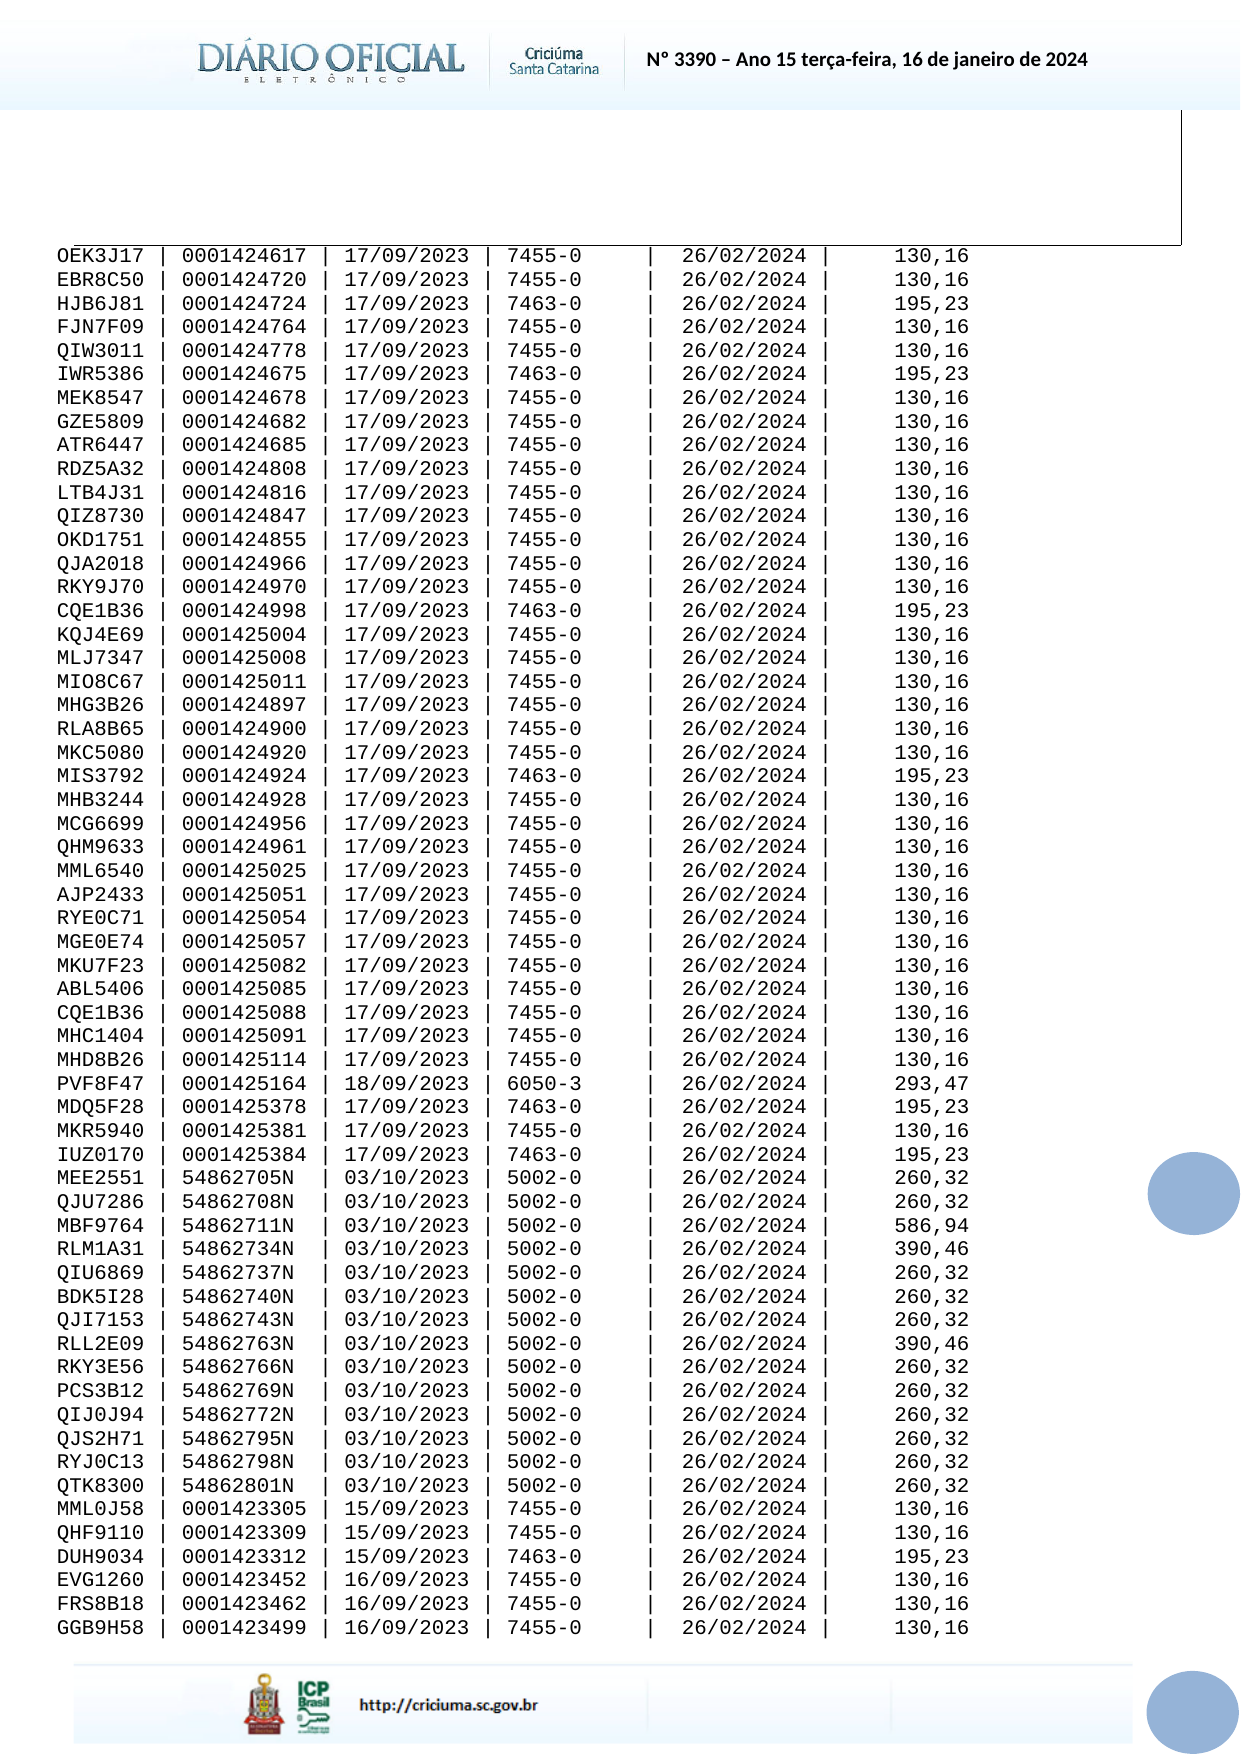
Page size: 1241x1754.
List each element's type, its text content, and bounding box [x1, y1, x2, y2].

text MEE2551 | 54862705N | 03/10/2023 | 5002-0 | 26/02/2024 | 260,32 [44, 1167, 1157, 1191]
text FRS8B18 | 0001423462 | 16/09/2023 | 7455-0 | 26/02/2024 | 130,16 [44, 1593, 1181, 1617]
text OEK3J17 | 0001424617 | 17/09/2023 | 7455-0 | 26/02/2024 | 130,16 [44, 245, 1181, 269]
text ATR6447 | 0001424685 | 17/09/2023 | 7455-0 | 26/02/2024 | 130,16 [44, 434, 1181, 458]
text KQJ4E69 | 0001425004 | 17/09/2023 | 7455-0 | 26/02/2024 | 130,16 [44, 623, 1181, 647]
text PCS3B12 | 54862769N | 03/10/2023 | 5002-0 | 26/02/2024 | 260,32 [44, 1380, 1181, 1404]
text QJU7286 | 54862708N | 03/10/2023 | 5002-0 | 26/02/2024 | 260,32 [44, 1191, 1153, 1215]
text QJS2H71 | 54862795N | 03/10/2023 | 5002-0 | 26/02/2024 | 260,32 [44, 1427, 1181, 1451]
text MKU7F23 | 0001425082 | 17/09/2023 | 7455-0 | 26/02/2024 | 130,16 [44, 954, 1181, 978]
text EBR8C50 | 0001424720 | 17/09/2023 | 7455-0 | 26/02/2024 | 130,16 [44, 269, 1181, 292]
text MEK8547 | 0001424678 | 17/09/2023 | 7455-0 | 26/02/2024 | 130,16 [44, 387, 1181, 411]
text MHB3244 | 0001424928 | 17/09/2023 | 7455-0 | 26/02/2024 | 130,16 [44, 789, 1181, 813]
text QHF9110 | 0001423309 | 15/09/2023 | 7455-0 | 26/02/2024 | 130,16 [44, 1522, 1181, 1546]
text OKD1751 | 0001424855 | 17/09/2023 | 7455-0 | 26/02/2024 | 130,16 [44, 529, 1181, 553]
text BDK5I28 | 54862740N | 03/10/2023 | 5002-0 | 26/02/2024 | 260,32 [44, 1286, 1181, 1309]
text MLJ7347 | 0001425008 | 17/09/2023 | 7455-0 | 26/02/2024 | 130,16 [44, 647, 1181, 671]
text EVG1260 | 0001423452 | 16/09/2023 | 7455-0 | 26/02/2024 | 130,16 [44, 1569, 1181, 1593]
text GGB9H58 | 0001423499 | 16/09/2023 | 7455-0 | 26/02/2024 | 130,16 [44, 1617, 1181, 1640]
text MKR5940 | 0001425381 | 17/09/2023 | 7455-0 | 26/02/2024 | 130,16 [44, 1120, 1181, 1144]
text MML6540 | 0001425025 | 17/09/2023 | 7455-0 | 26/02/2024 | 130,16 [44, 860, 1181, 884]
text PVF8F47 | 0001425164 | 18/09/2023 | 6050-3 | 26/02/2024 | 293,47 [44, 1073, 1181, 1096]
text MIS3792 | 0001424924 | 17/09/2023 | 7463-0 | 26/02/2024 | 195,23 [44, 765, 1181, 789]
text RKY9J70 | 0001424970 | 17/09/2023 | 7455-0 | 26/02/2024 | 130,16 [44, 576, 1181, 600]
text RLL2E09 | 54862763N | 03/10/2023 | 5002-0 | 26/02/2024 | 390,46 [44, 1333, 1181, 1357]
text RLM1A31 | 54862734N | 03/10/2023 | 5002-0 | 26/02/2024 | 390,46 [44, 1238, 1181, 1262]
text RYJ0C13 | 54862798N | 03/10/2023 | 5002-0 | 26/02/2024 | 260,32 [44, 1451, 1181, 1475]
text ABL5406 | 0001425085 | 17/09/2023 | 7455-0 | 26/02/2024 | 130,16 [44, 978, 1181, 1002]
text DUH9034 | 0001423312 | 15/09/2023 | 7463-0 | 26/02/2024 | 195,23 [44, 1546, 1181, 1569]
text QHM9633 | 0001424961 | 17/09/2023 | 7455-0 | 26/02/2024 | 130,16 [44, 836, 1181, 860]
text MHD8B26 | 0001425114 | 17/09/2023 | 7455-0 | 26/02/2024 | 130,16 [44, 1049, 1181, 1073]
text MDQ5F28 | 0001425378 | 17/09/2023 | 7463-0 | 26/02/2024 | 195,23 [44, 1096, 1181, 1120]
text MML0J58 | 0001423305 | 15/09/2023 | 7455-0 | 26/02/2024 | 130,16 [44, 1498, 1181, 1522]
text QIJ0J94 | 54862772N | 03/10/2023 | 5002-0 | 26/02/2024 | 260,32 [44, 1404, 1181, 1427]
text MHG3B26 | 0001424897 | 17/09/2023 | 7455-0 | 26/02/2024 | 130,16 [44, 694, 1181, 718]
text LTB4J31 | 0001424816 | 17/09/2023 | 7455-0 | 26/02/2024 | 130,16 [44, 482, 1181, 505]
text CQE1B36 | 0001425088 | 17/09/2023 | 7455-0 | 26/02/2024 | 130,16 [44, 1002, 1181, 1026]
text IWR5386 | 0001424675 | 17/09/2023 | 7463-0 | 26/02/2024 | 195,23 [44, 363, 1181, 387]
text HJB6J81 | 0001424724 | 17/09/2023 | 7463-0 | 26/02/2024 | 195,23 [44, 292, 1181, 316]
text FJN7F09 | 0001424764 | 17/09/2023 | 7455-0 | 26/02/2024 | 130,16 [44, 316, 1181, 340]
text QTK8300 | 54862801N | 03/10/2023 | 5002-0 | 26/02/2024 | 260,32 [44, 1475, 1181, 1498]
text RYE0C71 | 0001425054 | 17/09/2023 | 7455-0 | 26/02/2024 | 130,16 [44, 907, 1181, 931]
text RKY3E56 | 54862766N | 03/10/2023 | 5002-0 | 26/02/2024 | 260,32 [44, 1357, 1181, 1380]
text CQE1B36 | 0001424998 | 17/09/2023 | 7463-0 | 26/02/2024 | 195,23 [44, 600, 1181, 623]
text RLA8B65 | 0001424900 | 17/09/2023 | 7455-0 | 26/02/2024 | 130,16 [44, 718, 1181, 742]
text QIU6869 | 54862737N | 03/10/2023 | 5002-0 | 26/02/2024 | 260,32 [44, 1262, 1181, 1286]
text MKC5080 | 0001424920 | 17/09/2023 | 7455-0 | 26/02/2024 | 130,16 [44, 742, 1181, 765]
text MIO8C67 | 0001425011 | 17/09/2023 | 7455-0 | 26/02/2024 | 130,16 [44, 671, 1181, 694]
text RDZ5A32 | 0001424808 | 17/09/2023 | 7455-0 | 26/02/2024 | 130,16 [44, 458, 1181, 482]
text GZE5809 | 0001424682 | 17/09/2023 | 7455-0 | 26/02/2024 | 130,16 [44, 411, 1181, 434]
text MGE0E74 | 0001425057 | 17/09/2023 | 7455-0 | 26/02/2024 | 130,16 [44, 931, 1181, 954]
text AJP2433 | 0001425051 | 17/09/2023 | 7455-0 | 26/02/2024 | 130,16 [44, 884, 1181, 907]
text IUZ0170 | 0001425384 | 17/09/2023 | 7463-0 | 26/02/2024 | 195,23 [44, 1144, 1181, 1167]
text MBF9764 | 54862711N | 03/10/2023 | 5002-0 | 26/02/2024 | 586,94 [44, 1215, 1181, 1238]
text QJA2018 | 0001424966 | 17/09/2023 | 7455-0 | 26/02/2024 | 130,16 [44, 553, 1181, 576]
text QIW3011 | 0001424778 | 17/09/2023 | 7455-0 | 26/02/2024 | 130,16 [44, 340, 1181, 363]
text QJI7153 | 54862743N | 03/10/2023 | 5002-0 | 26/02/2024 | 260,32 [44, 1309, 1181, 1333]
text MHC1404 | 0001425091 | 17/09/2023 | 7455-0 | 26/02/2024 | 130,16 [44, 1026, 1181, 1049]
text MCG6699 | 0001424956 | 17/09/2023 | 7455-0 | 26/02/2024 | 130,16 [44, 813, 1181, 836]
text QIZ8730 | 0001424847 | 17/09/2023 | 7455-0 | 26/02/2024 | 130,16 [44, 505, 1181, 529]
